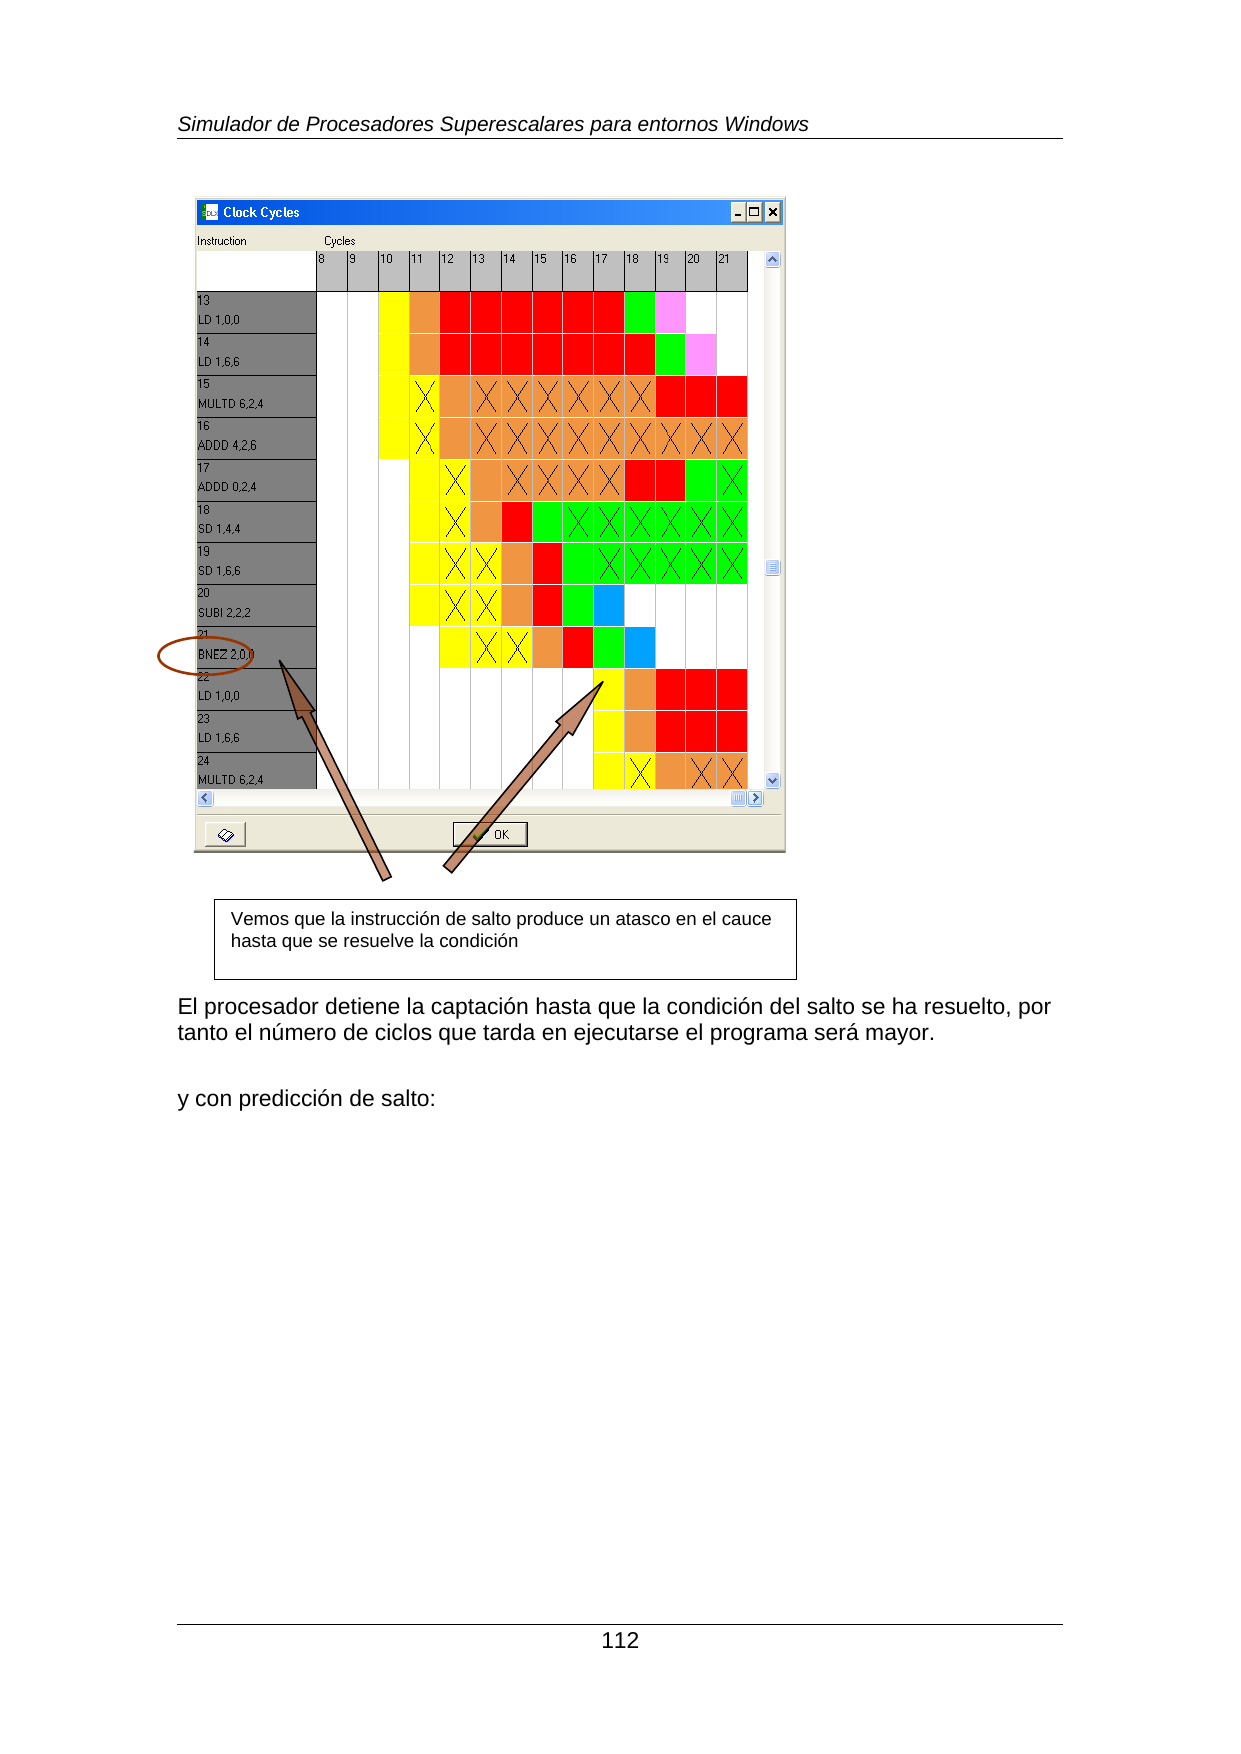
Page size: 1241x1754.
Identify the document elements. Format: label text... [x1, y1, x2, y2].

text El procesador detiene la captación hasta que la condición del salto se ha resuelto, por tanto el número de ciclos que tarda en ejecutarse el programa será mayor. [177, 993, 1063, 1046]
text Vemos que la instrucción de salto produce un atasco en el cauce hasta que se resuelve la condición [231, 908, 780, 951]
text y con predicción de salto: [177, 1085, 1063, 1111]
picture [193, 639, 250, 673]
picture [193, 196, 786, 853]
